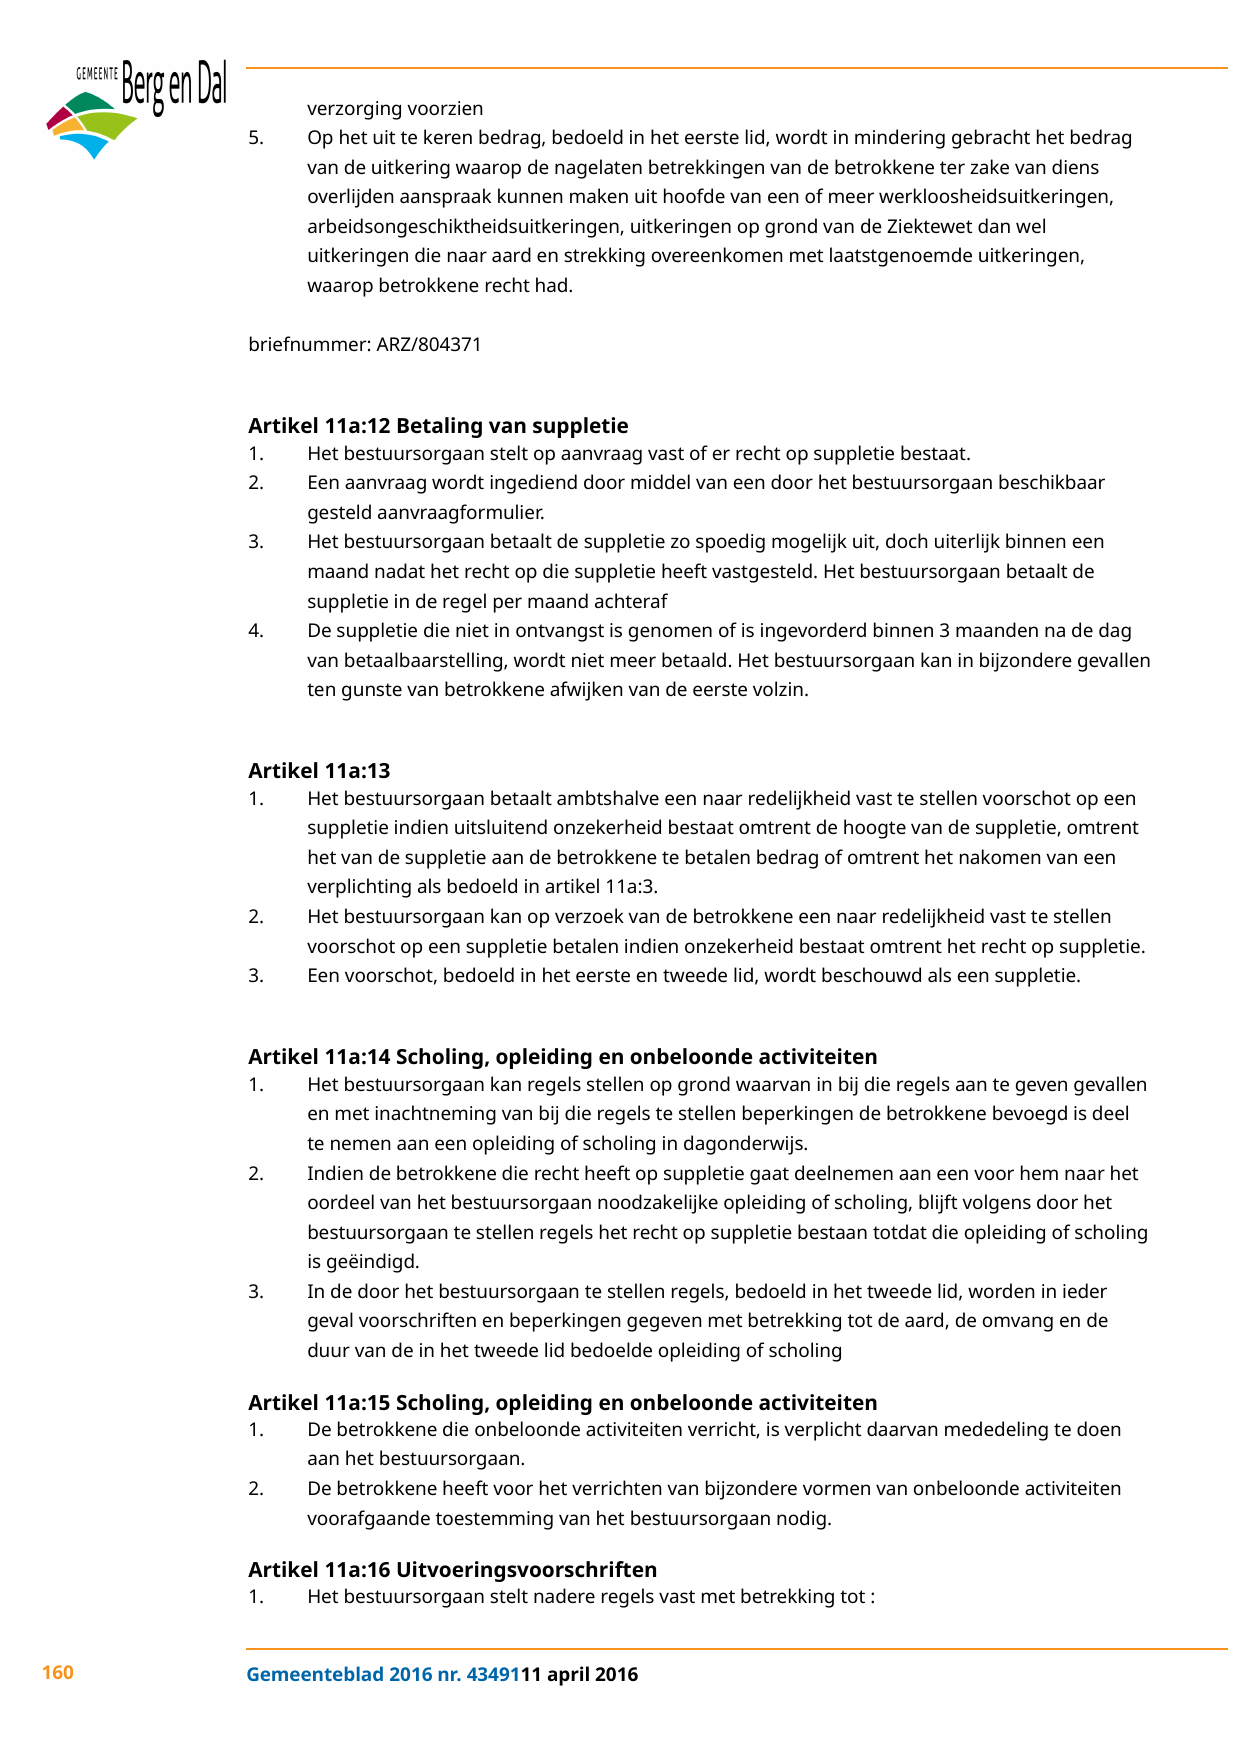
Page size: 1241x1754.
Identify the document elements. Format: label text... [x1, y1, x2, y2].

list Op het uit te keren bedrag, bedoeld in het eerste lid, wordt in mindering gebracht het bedrag van de uitkering waarop de nagelaten betrekkingen van de betrokkene ter zake van diens overlijden aanspraak kunnen maken uit hoofde van een of meer werkloosheidsuitkeringen, arbeidsongeschiktheidsuitkeringen, uitkeringen op grond van de Ziektewet dan wel uitkeringen die naar aard en strekking overeenkomen met laatstgenoemde uitkeringen, waarop betrokkene recht had. [248, 124, 1152, 298]
list Het bestuursorgaan stelt op aanvraag vast of er recht op suppletie bestaat. [248, 440, 1152, 466]
list verzorging voorzien [248, 95, 1152, 121]
list De betrokkene die onbeloonde activiteiten verricht, is verplicht daarvan mededeling te doen aan het bestuursorgaan. [248, 1416, 1152, 1471]
list Het bestuursorgaan betaalt ambtshalve een naar redelijkheid vast te stellen voorschot op een suppletie indien uitsluitend onzekerheid bestaat omtrent de hoogte van de suppletie, omtrent het van de suppletie aan de betrokkene te betalen bedrag of omtrent het nakomen van een verplichting als bedoeld in artikel 11a:3. [248, 785, 1152, 899]
list Het bestuursorgaan kan regels stellen op grond waarvan in bij die regels aan te geven gevallen en met inachtneming van bij die regels te stellen beperkingen de betrokkene bevoegd is deel te nemen aan een opleiding of scholing in dagonderwijs. [248, 1071, 1152, 1156]
list De suppletie die niet in ontvangst is genomen of is ingevorderd binnen 3 maanden na de dag van betaalbaarstelling, wordt niet meer betaald. Het bestuursorgaan kan in bijzondere gevallen ten gunste van betrokkene afwijken van de eerste volzin. [248, 617, 1152, 702]
text Artikel 11a:12 Betaling van suppletie [248, 411, 1152, 440]
list Een voorschot, bedoeld in het eerste en tweede lid, wordt beschouwd als een suppletie. [248, 962, 1152, 988]
list Het bestuursorgaan kan op verzoek van de betrokkene een naar redelijkheid vast te stellen voorschot op een suppletie betalen indien onzekerheid bestaat omtrent het recht op suppletie. [248, 903, 1152, 959]
list Het bestuursorgaan betaalt de suppletie zo spoedig mogelijk uit, doch uiterlijk binnen een maand nadat het recht op die suppletie heeft vastgesteld. Het bestuursorgaan betaalt de suppletie in de regel per maand achteraf [248, 529, 1152, 613]
list De betrokkene heeft voor het verrichten van bijzondere vormen van onbeloonde activiteiten voorafgaande toestemming van het bestuursorgaan nodig. [248, 1475, 1152, 1531]
list Het bestuursorgaan stelt nadere regels vast met betrekking tot : [248, 1584, 1152, 1609]
text Artikel 11a:13 [248, 757, 1152, 785]
list In de door het bestuursorgaan te stellen regels, bedoeld in het tweede lid, worden in ieder geval voorschriften en beperkingen gegeven met betrekking tot de aard, de omvang en de duur van de in het tweede lid bedoelde opleiding of scholing [248, 1278, 1152, 1363]
list Indien de betrokkene die recht heeft op suppletie gaat deelnemen aan een voor hem naar het oordeel van het bestuursorgaan noodzakelijke opleiding of scholing, blijft volgens door het bestuursorgaan te stellen regels het recht op suppletie bestaan totdat die opleiding of scholing is geëindigd. [248, 1160, 1152, 1274]
text Artikel 11a:14 Scholing, opleiding en onbeloonde activiteiten [248, 1042, 1152, 1071]
text Artikel 11a:15 Scholing, opleiding en onbeloonde activiteiten [248, 1388, 1152, 1416]
text briefnummer: ARZ/804371 [248, 331, 1152, 357]
list Een aanvraag wordt ingediend door middel van een door het bestuursorgaan beschikbaar gesteld aanvraagformulier. [248, 469, 1152, 525]
text Artikel 11a:16 Uitvoeringsvoorschriften [248, 1555, 1152, 1584]
picture [41, 47, 231, 172]
